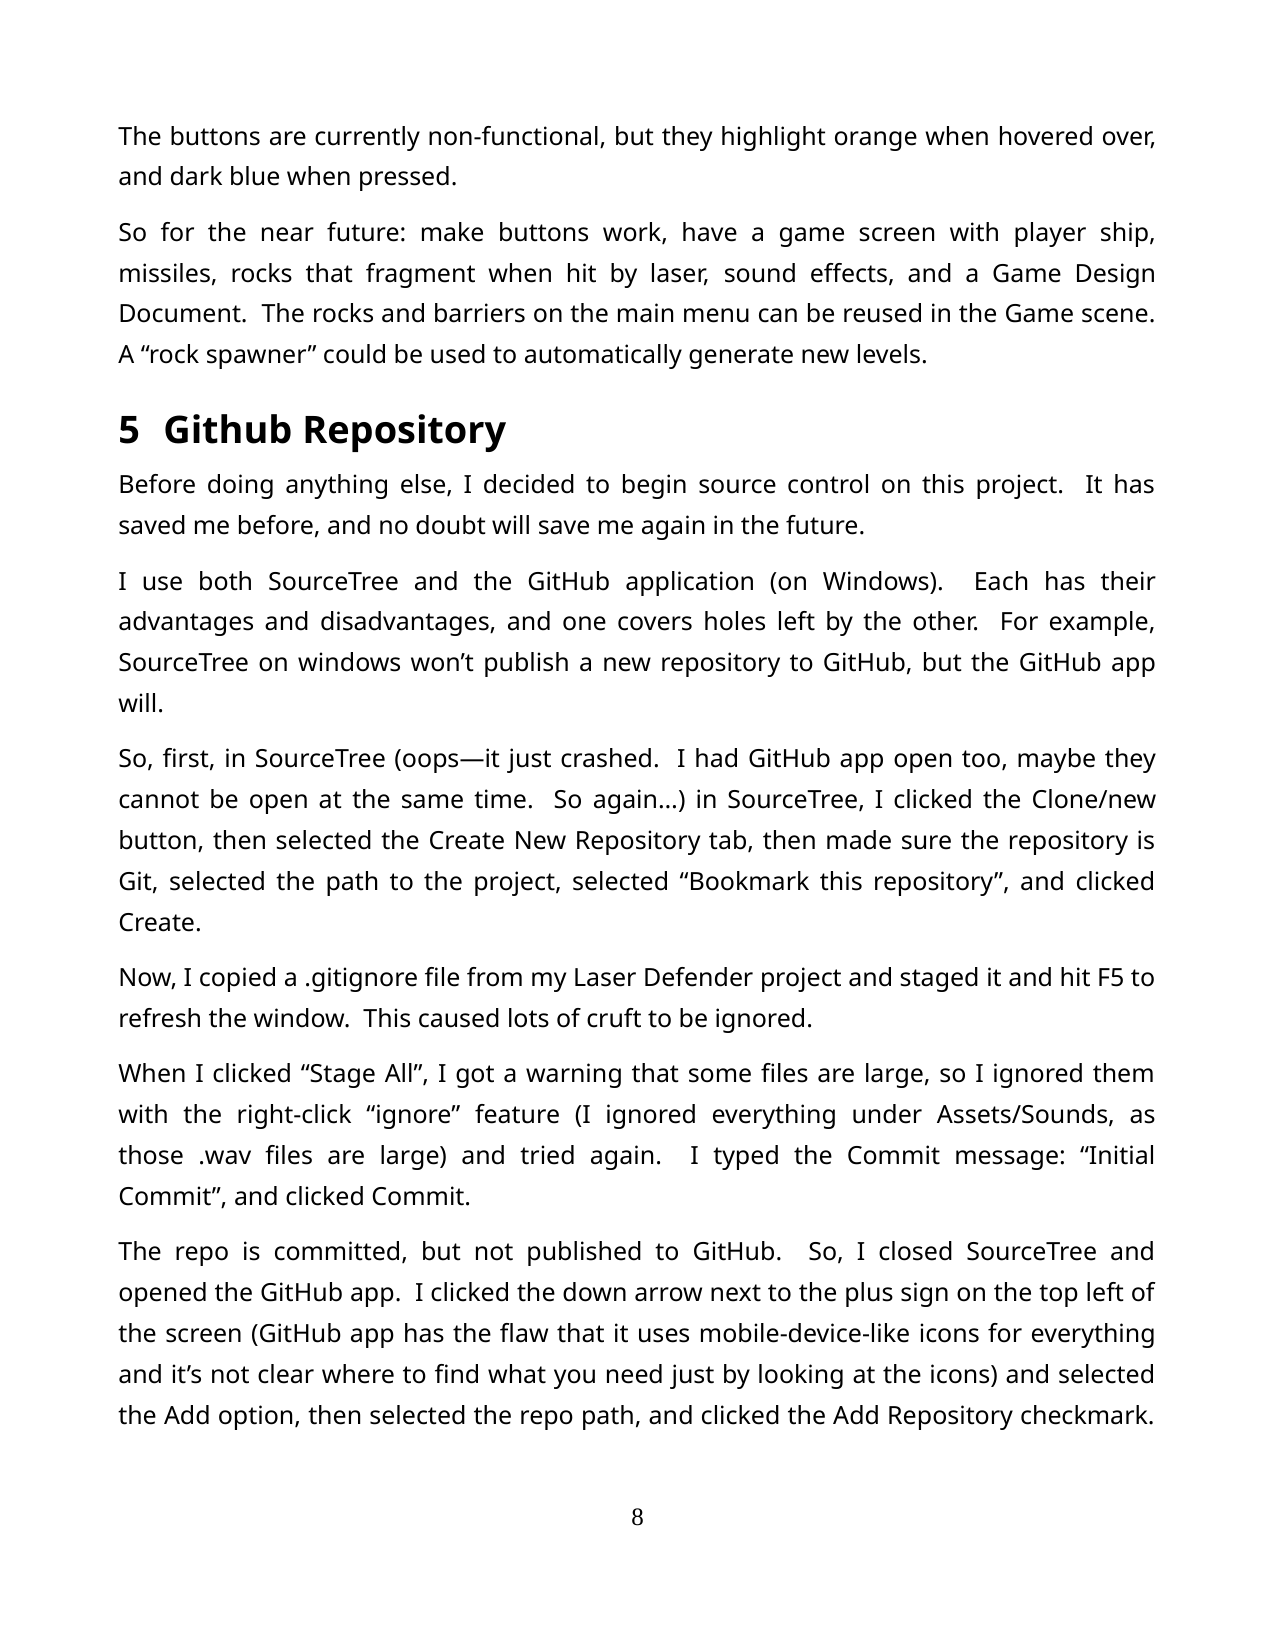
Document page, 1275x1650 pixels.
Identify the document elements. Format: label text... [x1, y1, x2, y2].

text So for the near future: make buttons work, have a game screen with player ship, missiles, rocks that fragment when hit by laser, sound effects, and a Game Design Document. The rocks and barriers on the main menu can be reused in the Game scene. A “rock spawner” could be used to automatically generate new levels. [118, 214, 1157, 371]
text Before doing anything else, I decided to begin source control on this project. It has saved me before, and no doubt will save me again in the future. [118, 467, 1157, 542]
text Now, I copied a .gitignore file from my Laser Defender project and staged it and hit F5 to refresh the window. This caused lots of cruft to be ignored. [118, 960, 1157, 1035]
text I use both SourceTree and the GitHub application (on Windows). Each has their advantages and disadvantages, and one covers holes left by the other. For example, SourceTree on windows won’t publish a new repository to GitHub, but the GitHub app will. [118, 563, 1157, 720]
text So, first, in SourceTree (oops—it just crashed. I had GitHub app open too, maybe they cannot be open at the same time. So again…) in SourceTree, I clicked the Clone/new button, then selected the Create New Repository tab, then made sure the repository is Git, selected the path to the project, selected “Bookmark this repository”, and clicked Create. [118, 741, 1157, 938]
text The buttons are currently non-functional, but they highlight orange when hovered over, and dark blue when pressed. [118, 118, 1157, 193]
text The repo is committed, but not published to GitHub. So, I closed SourceTree and opened the GitHub app. I clicked the down arrow next to the plus sign on the top left of the screen (GitHub app has the flaw that it uses mobile-device-like icons for everything and it’s not clear where to find what you need just by looking at the icons) and selected the Add option, then selected the repo path, and clicked the Add Repository checkmark. [118, 1234, 1157, 1431]
subtitle Github Repository [118, 403, 1157, 454]
text When I clicked “Stage All”, I got a warning that some files are large, so I ignored them with the right-click “ignore” feature (I ignored everything under Assets/Sounds, as those .wav files are large) and tried again. I typed the Commit message: “Initial Commit”, and clicked Commit. [118, 1056, 1157, 1213]
